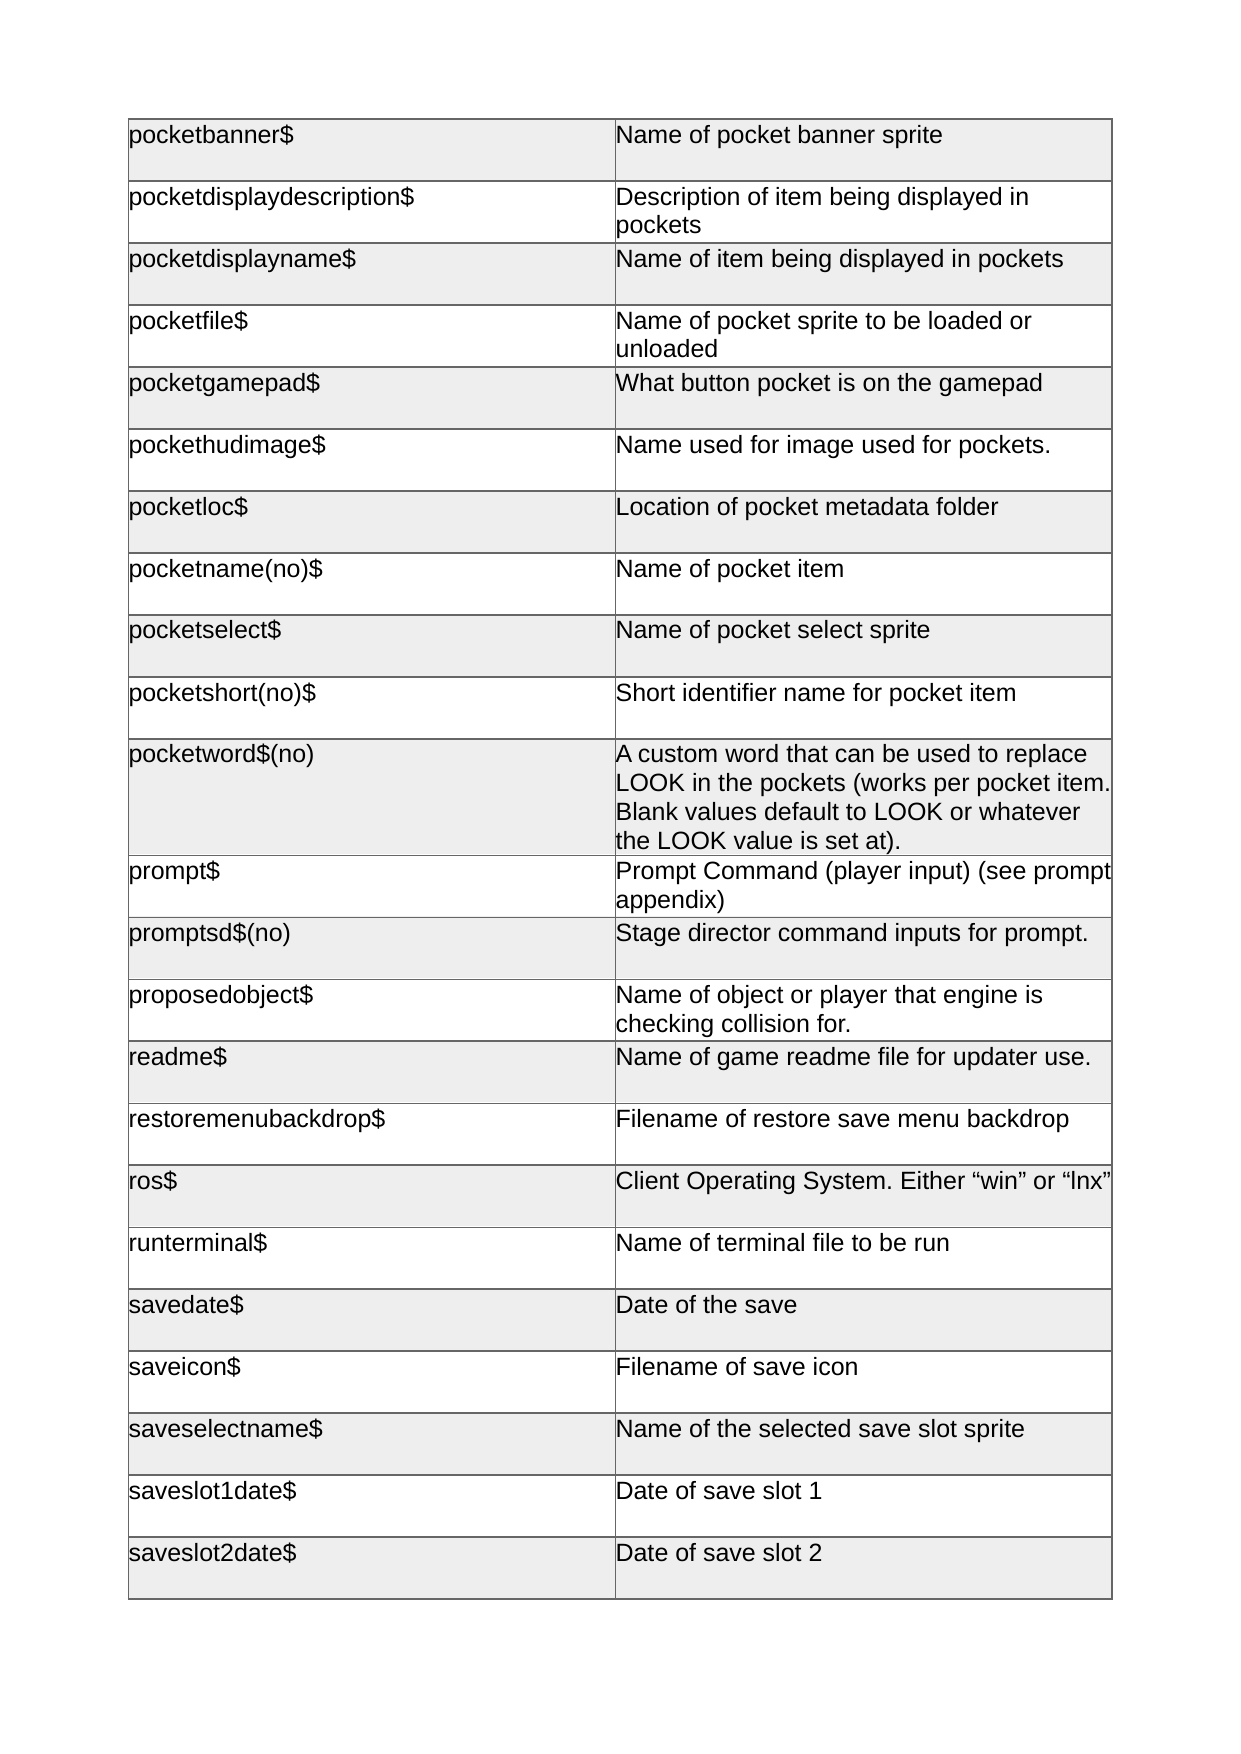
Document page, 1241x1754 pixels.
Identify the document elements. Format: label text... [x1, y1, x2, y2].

table_cell prompt$ [129, 856, 615, 916]
table_cell Name of pocket sprite to be loaded or unloaded [616, 306, 1111, 366]
table_cell saveslot1date$ [129, 1476, 615, 1536]
table_cell Location of pocket metadata folder [616, 492, 1111, 552]
table_cell Date of save slot 2 [616, 1538, 1111, 1598]
table_cell pocketbanner$ [129, 120, 615, 180]
table_cell restoremenubackdrop$ [129, 1104, 615, 1164]
table_cell A custom word that can be used to replace LOOK in the pockets (works per pocket item. Blank values default to LOOK or whatever the LOOK value is set at). [616, 740, 1111, 854]
table_cell readme$ [129, 1042, 615, 1102]
table_cell Stage director command inputs for prompt. [616, 918, 1111, 978]
table_cell Date of save slot 1 [616, 1476, 1111, 1536]
table_cell Name of object or player that engine is checking collision for. [616, 980, 1111, 1040]
table_cell ros$ [129, 1166, 615, 1226]
table_cell What button pocket is on the gamepad [616, 368, 1111, 428]
table_cell Client Operating System. Either “win” or “lnx” [616, 1166, 1111, 1226]
table_cell runterminal$ [129, 1228, 615, 1288]
table_cell pocketselect$ [129, 616, 615, 676]
table_cell Name used for image used for pockets. [616, 430, 1111, 490]
table_cell pocketfile$ [129, 306, 615, 366]
table_cell Description of item being displayed in pockets [616, 182, 1111, 242]
table_cell pocketdisplaydescription$ [129, 182, 615, 242]
table_cell promptsd$(no) [129, 918, 615, 978]
table_cell saveselectname$ [129, 1414, 615, 1474]
table_cell Prompt Command (player input) (see prompt appendix) [616, 856, 1111, 916]
table_cell Name of item being displayed in pockets [616, 244, 1111, 304]
table_cell saveicon$ [129, 1352, 615, 1412]
table_cell Filename of restore save menu backdrop [616, 1104, 1111, 1164]
table_cell Name of pocket item [616, 554, 1111, 614]
table_cell savedate$ [129, 1290, 615, 1350]
table_cell saveslot2date$ [129, 1538, 615, 1598]
table_cell Date of the save [616, 1290, 1111, 1350]
table_cell Short identifier name for pocket item [616, 678, 1111, 738]
table_cell Name of terminal file to be run [616, 1228, 1111, 1288]
table_cell pocketname(no)$ [129, 554, 615, 614]
table_cell Filename of save icon [616, 1352, 1111, 1412]
table_cell Name of pocket banner sprite [616, 120, 1111, 180]
table_cell Name of the selected save slot sprite [616, 1414, 1111, 1474]
table_cell Name of game readme file for updater use. [616, 1042, 1111, 1102]
table_cell pocketword$(no) [129, 740, 615, 854]
table_cell pockethudimage$ [129, 430, 615, 490]
table_cell proposedobject$ [129, 980, 615, 1040]
table_cell pocketdisplayname$ [129, 244, 615, 304]
table_cell pocketshort(no)$ [129, 678, 615, 738]
table_cell pocketloc$ [129, 492, 615, 552]
table_cell Name of pocket select sprite [616, 616, 1111, 676]
table_cell pocketgamepad$ [129, 368, 615, 428]
